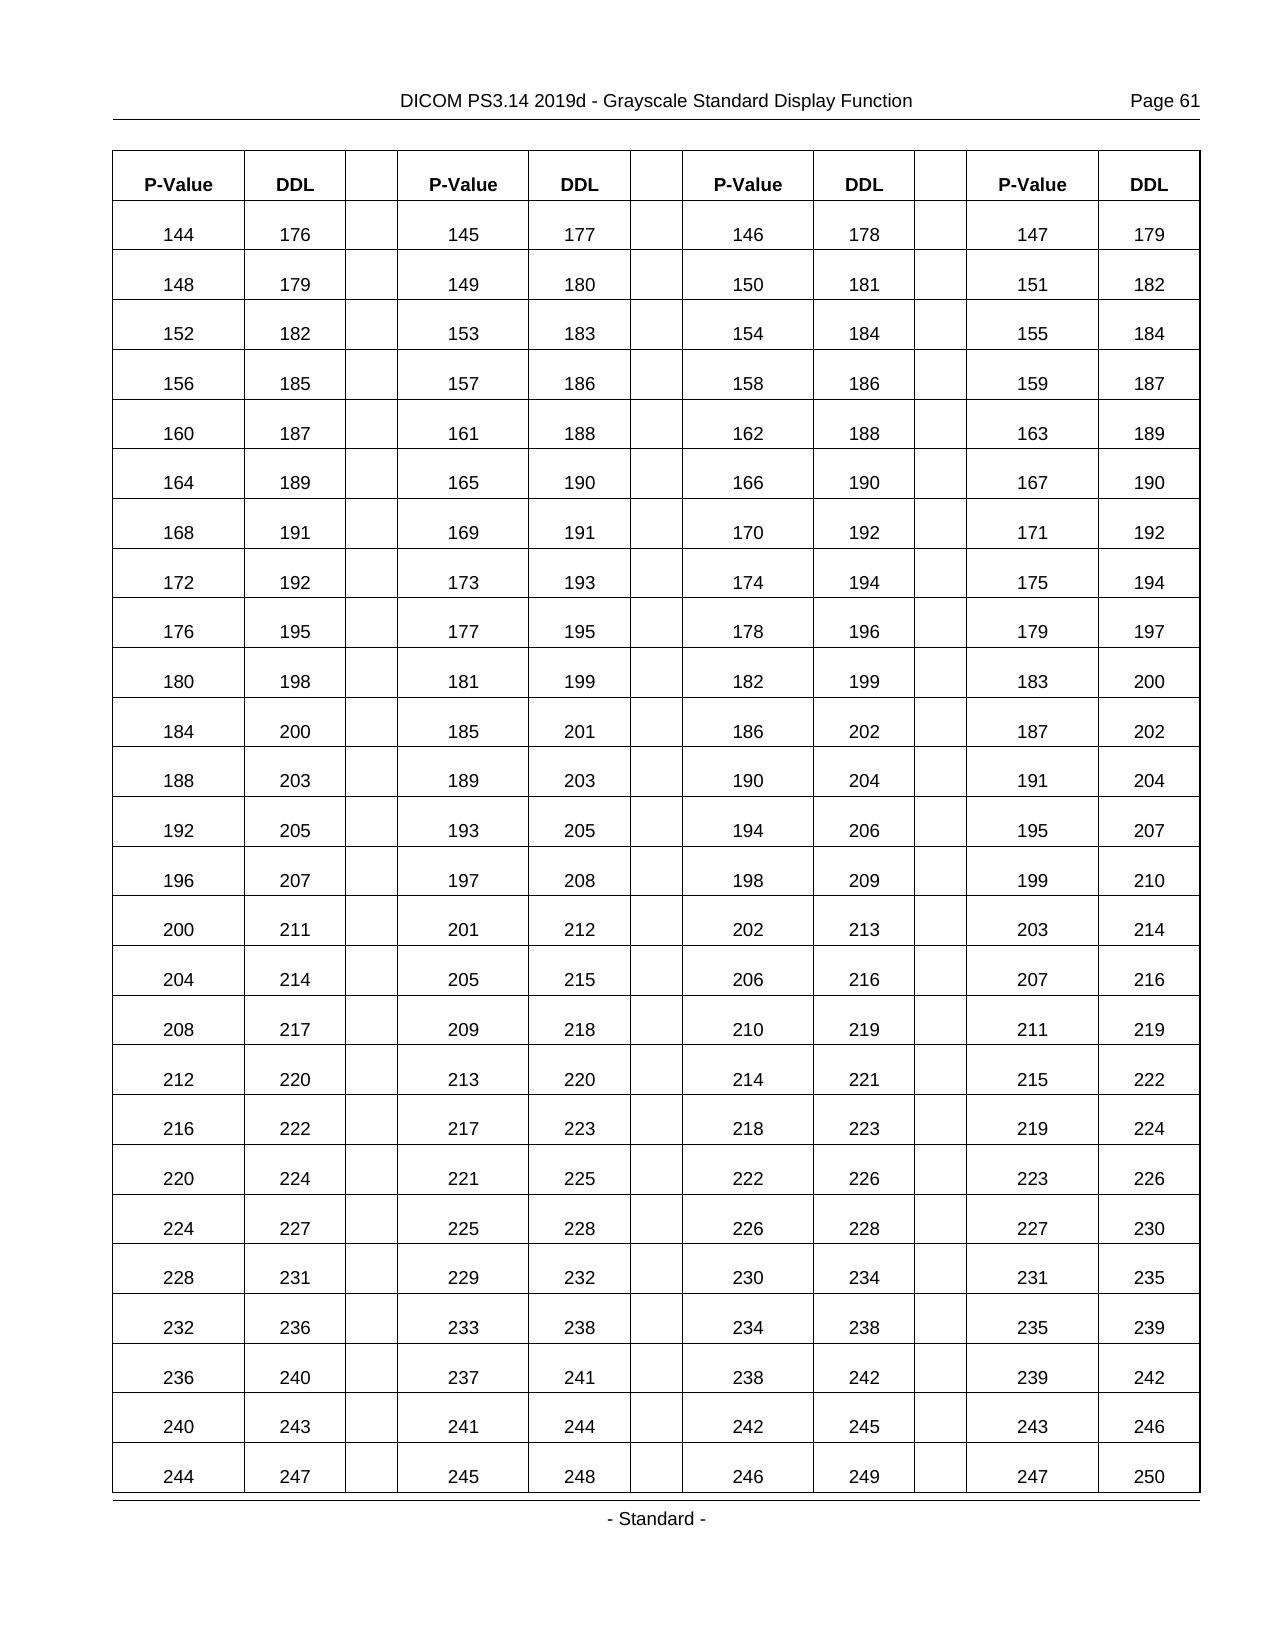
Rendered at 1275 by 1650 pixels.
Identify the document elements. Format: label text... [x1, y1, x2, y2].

table_cell 192 [245, 549, 345, 597]
table_cell 189 [398, 747, 528, 796]
table_cell [631, 896, 682, 945]
table_cell 179 [1099, 201, 1199, 249]
table_cell 223 [814, 1095, 914, 1144]
table_cell 189 [245, 449, 345, 498]
table_cell 225 [398, 1195, 528, 1243]
table_cell 231 [967, 1244, 1098, 1293]
table_cell [346, 996, 397, 1044]
table_cell 186 [529, 350, 630, 398]
table_cell 246 [1099, 1393, 1199, 1442]
table_cell 190 [814, 449, 914, 498]
table_cell [631, 1244, 682, 1293]
table_cell [631, 300, 682, 349]
table_cell 145 [398, 201, 528, 249]
table_cell 184 [814, 300, 914, 349]
table_cell [346, 400, 397, 448]
table_cell 172 [113, 549, 244, 597]
table_cell 195 [529, 598, 630, 647]
table_cell [346, 1294, 397, 1342]
table_cell 232 [529, 1244, 630, 1293]
table_cell 187 [1099, 350, 1199, 398]
table_cell 215 [529, 946, 630, 995]
table_cell [346, 549, 397, 597]
table_cell [915, 1045, 966, 1094]
table_cell 146 [683, 201, 813, 249]
table_cell [915, 896, 966, 945]
table_cell 187 [245, 400, 345, 448]
table_cell 189 [1099, 400, 1199, 448]
table_cell 201 [529, 698, 630, 746]
table_cell 242 [814, 1344, 914, 1392]
table_cell [915, 400, 966, 448]
table_cell 188 [113, 747, 244, 796]
table_cell 230 [1099, 1195, 1199, 1243]
table_cell 176 [113, 598, 244, 647]
table_cell 177 [529, 201, 630, 249]
table_header DDL [814, 151, 914, 200]
table_cell [631, 648, 682, 697]
table_cell 155 [967, 300, 1098, 349]
table_cell 245 [398, 1443, 528, 1492]
table_cell 223 [529, 1095, 630, 1144]
table_cell 238 [814, 1294, 914, 1342]
table_cell 192 [113, 797, 244, 846]
table_cell 151 [967, 250, 1098, 299]
table_cell 165 [398, 449, 528, 498]
table_cell 241 [529, 1344, 630, 1392]
table_cell 230 [683, 1244, 813, 1293]
table_cell 209 [398, 996, 528, 1044]
table_cell 238 [529, 1294, 630, 1342]
table_cell [631, 1095, 682, 1144]
table_cell 185 [245, 350, 345, 398]
table_cell 194 [814, 549, 914, 597]
table_cell 244 [113, 1443, 244, 1492]
table_cell 204 [113, 946, 244, 995]
table_cell [915, 350, 966, 398]
table_cell [346, 1145, 397, 1193]
table_cell 231 [245, 1244, 345, 1293]
table_cell 206 [814, 797, 914, 846]
table_cell 148 [113, 250, 244, 299]
table_cell 185 [398, 698, 528, 746]
table_cell 166 [683, 449, 813, 498]
table_cell 205 [529, 797, 630, 846]
table_cell 203 [529, 747, 630, 796]
table_cell 182 [245, 300, 345, 349]
table_cell 210 [683, 996, 813, 1044]
table_cell 213 [814, 896, 914, 945]
table_cell 210 [1099, 847, 1199, 895]
table_cell 180 [113, 648, 244, 697]
table_cell 197 [1099, 598, 1199, 647]
table_cell 237 [398, 1344, 528, 1392]
table_cell 240 [245, 1344, 345, 1392]
table_cell 224 [1099, 1095, 1199, 1144]
table_header [346, 151, 397, 200]
table_cell 193 [529, 549, 630, 597]
table_cell 226 [814, 1145, 914, 1193]
table_cell 216 [1099, 946, 1199, 995]
table_cell 203 [967, 896, 1098, 945]
table_cell 242 [1099, 1344, 1199, 1392]
table_cell 222 [683, 1145, 813, 1193]
table_cell [346, 449, 397, 498]
table_cell 183 [529, 300, 630, 349]
table_cell 227 [245, 1195, 345, 1243]
table_cell [915, 300, 966, 349]
table_cell 190 [1099, 449, 1199, 498]
table_cell 212 [113, 1045, 244, 1094]
table_cell [915, 648, 966, 697]
table_cell 208 [529, 847, 630, 895]
table_cell [915, 847, 966, 895]
table_cell 214 [683, 1045, 813, 1094]
table_cell [346, 250, 397, 299]
table_cell 217 [245, 996, 345, 1044]
table_cell [915, 1294, 966, 1342]
table_cell [915, 797, 966, 846]
table_cell 191 [529, 499, 630, 547]
table_cell 144 [113, 201, 244, 249]
table_cell 191 [967, 747, 1098, 796]
table_cell 216 [113, 1095, 244, 1144]
table_cell [631, 1195, 682, 1243]
table_cell 153 [398, 300, 528, 349]
table_cell 228 [814, 1195, 914, 1243]
table_cell [346, 747, 397, 796]
table_cell 188 [814, 400, 914, 448]
table_cell [631, 1045, 682, 1094]
table_cell 186 [814, 350, 914, 398]
table_cell 179 [245, 250, 345, 299]
table_cell 224 [245, 1145, 345, 1193]
table_cell 163 [967, 400, 1098, 448]
table_cell 186 [683, 698, 813, 746]
table_cell 234 [814, 1244, 914, 1293]
table_cell [631, 201, 682, 249]
table_cell 235 [1099, 1244, 1199, 1293]
table_cell 180 [529, 250, 630, 299]
table_cell 222 [245, 1095, 345, 1144]
table_cell [346, 300, 397, 349]
table_cell 219 [967, 1095, 1098, 1144]
table_cell [631, 499, 682, 547]
table_header P-Value [398, 151, 528, 200]
table_cell 212 [529, 896, 630, 945]
table_cell 204 [1099, 747, 1199, 796]
table_cell 233 [398, 1294, 528, 1342]
table_cell 222 [1099, 1045, 1199, 1094]
table_cell 194 [1099, 549, 1199, 597]
table_cell 181 [398, 648, 528, 697]
table_cell 205 [398, 946, 528, 995]
table_cell 241 [398, 1393, 528, 1442]
table_cell [631, 698, 682, 746]
table_cell 238 [683, 1344, 813, 1392]
table_cell 213 [398, 1045, 528, 1094]
table_header P-Value [967, 151, 1098, 200]
table_cell [915, 946, 966, 995]
table_cell 227 [967, 1195, 1098, 1243]
table_cell [346, 1393, 397, 1442]
table_cell 247 [245, 1443, 345, 1492]
table_cell 219 [814, 996, 914, 1044]
table_cell [915, 598, 966, 647]
table_cell 160 [113, 400, 244, 448]
table_cell 228 [529, 1195, 630, 1243]
table_cell 246 [683, 1443, 813, 1492]
table_cell [346, 1344, 397, 1392]
table_cell [346, 847, 397, 895]
table_cell 200 [245, 698, 345, 746]
table_cell 236 [113, 1344, 244, 1392]
table_cell 211 [967, 996, 1098, 1044]
table_cell 202 [1099, 698, 1199, 746]
table_cell [915, 698, 966, 746]
table_cell [631, 1344, 682, 1392]
table_cell 184 [1099, 300, 1199, 349]
table_cell 182 [1099, 250, 1199, 299]
table_cell 149 [398, 250, 528, 299]
table_cell [631, 1145, 682, 1193]
table_cell [346, 946, 397, 995]
table_cell 204 [814, 747, 914, 796]
table_cell 156 [113, 350, 244, 398]
table_cell 199 [529, 648, 630, 697]
table_cell 207 [245, 847, 345, 895]
table_cell 152 [113, 300, 244, 349]
table_cell 218 [683, 1095, 813, 1144]
table_cell 220 [529, 1045, 630, 1094]
table_cell 162 [683, 400, 813, 448]
table_cell 239 [1099, 1294, 1199, 1342]
table_cell 236 [245, 1294, 345, 1342]
table_cell 154 [683, 300, 813, 349]
table_cell [915, 1443, 966, 1492]
table_cell 169 [398, 499, 528, 547]
table_cell [346, 598, 397, 647]
table_cell 228 [113, 1244, 244, 1293]
table_cell 190 [683, 747, 813, 796]
table_cell 214 [245, 946, 345, 995]
table_cell 201 [398, 896, 528, 945]
table_cell 243 [967, 1393, 1098, 1442]
table_cell 232 [113, 1294, 244, 1342]
table_cell [915, 449, 966, 498]
table_cell 200 [113, 896, 244, 945]
table_cell 239 [967, 1344, 1098, 1392]
table_cell [346, 1095, 397, 1144]
table_cell [631, 1294, 682, 1342]
table_cell 207 [1099, 797, 1199, 846]
table_cell [915, 201, 966, 249]
table_cell 217 [398, 1095, 528, 1144]
table_cell 159 [967, 350, 1098, 398]
table_cell 190 [529, 449, 630, 498]
table_cell 170 [683, 499, 813, 547]
table_cell [346, 201, 397, 249]
table_cell 226 [1099, 1145, 1199, 1193]
table_cell [346, 797, 397, 846]
table_cell [915, 1195, 966, 1243]
table_cell 183 [967, 648, 1098, 697]
table_cell 218 [529, 996, 630, 1044]
table_cell 219 [1099, 996, 1199, 1044]
table_cell 225 [529, 1145, 630, 1193]
table_cell [631, 598, 682, 647]
table_cell 202 [814, 698, 914, 746]
table_cell 243 [245, 1393, 345, 1442]
table_cell 199 [967, 847, 1098, 895]
table_cell [915, 1095, 966, 1144]
table_cell 216 [814, 946, 914, 995]
table_cell 223 [967, 1145, 1098, 1193]
table_cell [346, 896, 397, 945]
table_cell [631, 847, 682, 895]
table_cell 188 [529, 400, 630, 448]
table_cell 195 [245, 598, 345, 647]
table_cell 199 [814, 648, 914, 697]
table_cell 175 [967, 549, 1098, 597]
table_cell [631, 797, 682, 846]
table_header DDL [1099, 151, 1199, 200]
table_cell [346, 1195, 397, 1243]
table_header DDL [529, 151, 630, 200]
table_cell 150 [683, 250, 813, 299]
table_cell 167 [967, 449, 1098, 498]
table_cell 234 [683, 1294, 813, 1342]
table_cell 187 [967, 698, 1098, 746]
table_cell [346, 698, 397, 746]
table_cell [915, 996, 966, 1044]
table_cell 181 [814, 250, 914, 299]
table_cell 249 [814, 1443, 914, 1492]
table_cell 192 [814, 499, 914, 547]
table_cell 205 [245, 797, 345, 846]
table_cell 197 [398, 847, 528, 895]
table_cell 220 [245, 1045, 345, 1094]
table_header DDL [245, 151, 345, 200]
table_cell 178 [683, 598, 813, 647]
table_header P-Value [683, 151, 813, 200]
table_cell 235 [967, 1294, 1098, 1342]
table_cell 177 [398, 598, 528, 647]
table_cell [346, 1045, 397, 1094]
table_cell [631, 1443, 682, 1492]
table_cell 240 [113, 1393, 244, 1442]
table_cell 226 [683, 1195, 813, 1243]
table_cell [915, 549, 966, 597]
table_cell [915, 1393, 966, 1442]
table_cell [915, 747, 966, 796]
table_cell 221 [814, 1045, 914, 1094]
table_cell [346, 1443, 397, 1492]
table_cell 206 [683, 946, 813, 995]
table_cell 209 [814, 847, 914, 895]
table_cell [915, 1145, 966, 1193]
table_cell 147 [967, 201, 1098, 249]
table_cell 184 [113, 698, 244, 746]
table_cell [915, 1244, 966, 1293]
table_cell [631, 549, 682, 597]
table_cell [631, 449, 682, 498]
table_cell 202 [683, 896, 813, 945]
table_cell 196 [113, 847, 244, 895]
table_cell 176 [245, 201, 345, 249]
table_cell [915, 250, 966, 299]
table_cell [915, 1344, 966, 1392]
table_cell 174 [683, 549, 813, 597]
table_cell [631, 350, 682, 398]
table_cell 195 [967, 797, 1098, 846]
table_cell [346, 1244, 397, 1293]
table_cell [346, 648, 397, 697]
table_header [915, 151, 966, 200]
table_cell 215 [967, 1045, 1098, 1094]
table_cell 208 [113, 996, 244, 1044]
table_cell 211 [245, 896, 345, 945]
table_cell [631, 1393, 682, 1442]
table_cell 171 [967, 499, 1098, 547]
table_cell 214 [1099, 896, 1199, 945]
table_cell 198 [683, 847, 813, 895]
table_cell 182 [683, 648, 813, 697]
table_cell 178 [814, 201, 914, 249]
table_cell 203 [245, 747, 345, 796]
table_cell 224 [113, 1195, 244, 1243]
table_header P-Value [113, 151, 244, 200]
table_cell 196 [814, 598, 914, 647]
table_cell 168 [113, 499, 244, 547]
table_cell 164 [113, 449, 244, 498]
table_cell [346, 499, 397, 547]
table_cell 220 [113, 1145, 244, 1193]
table_cell 247 [967, 1443, 1098, 1492]
table_cell 193 [398, 797, 528, 846]
table_cell 179 [967, 598, 1098, 647]
table_cell 229 [398, 1244, 528, 1293]
table_cell 161 [398, 400, 528, 448]
table_cell [631, 250, 682, 299]
table_cell 192 [1099, 499, 1199, 547]
table_cell [346, 350, 397, 398]
table_cell 245 [814, 1393, 914, 1442]
table_cell [915, 499, 966, 547]
table_cell 158 [683, 350, 813, 398]
table_cell 191 [245, 499, 345, 547]
table_cell 200 [1099, 648, 1199, 697]
table_cell 242 [683, 1393, 813, 1442]
table_cell 207 [967, 946, 1098, 995]
table_cell [631, 747, 682, 796]
table_cell 173 [398, 549, 528, 597]
table_cell 250 [1099, 1443, 1199, 1492]
table_cell [631, 400, 682, 448]
table_cell 248 [529, 1443, 630, 1492]
table_cell 244 [529, 1393, 630, 1442]
table_cell [631, 996, 682, 1044]
table_cell 194 [683, 797, 813, 846]
table_cell 198 [245, 648, 345, 697]
table_cell 221 [398, 1145, 528, 1193]
table_cell [631, 946, 682, 995]
table_cell 157 [398, 350, 528, 398]
table_header [631, 151, 682, 200]
